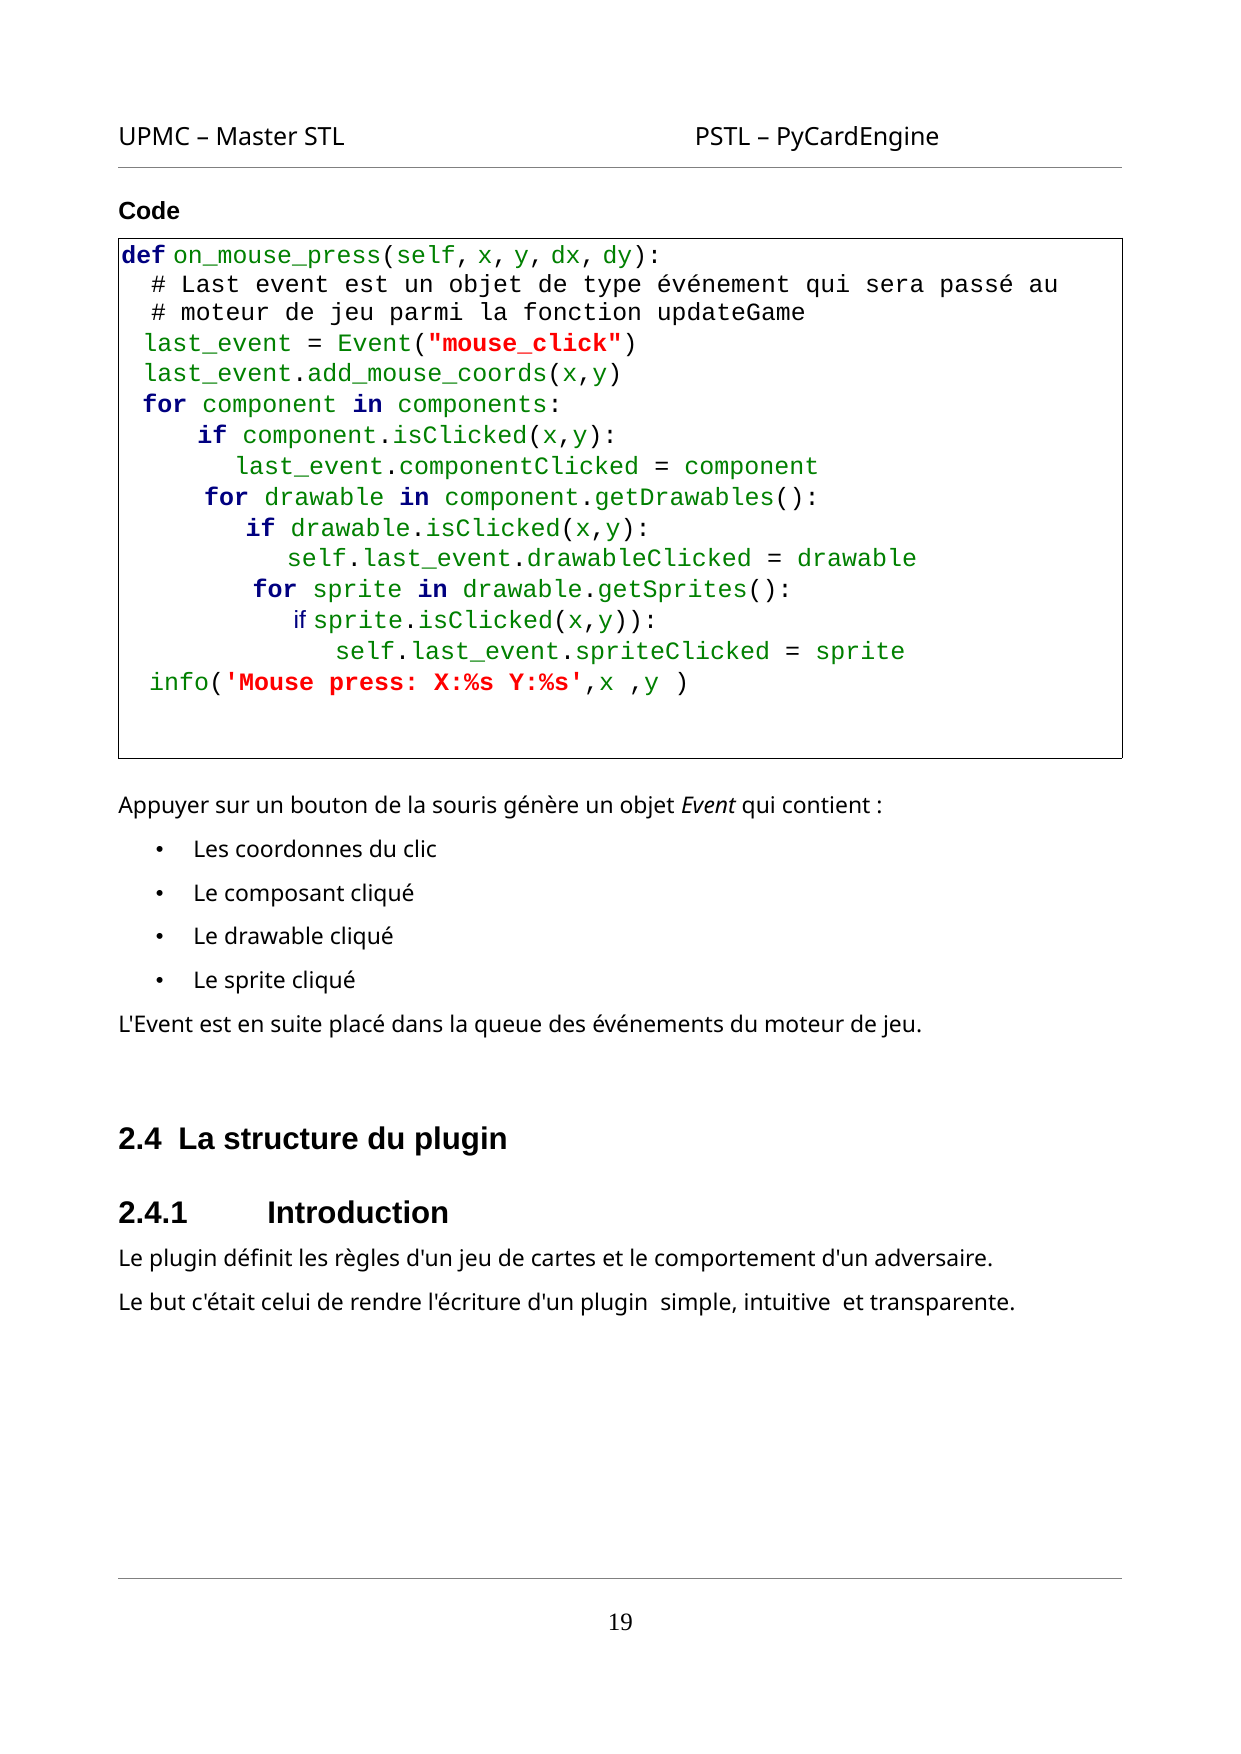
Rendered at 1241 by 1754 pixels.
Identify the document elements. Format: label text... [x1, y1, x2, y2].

text if drawable.isClicked(x,y): [119, 509, 1122, 540]
text self.last_event.drawableClicked = drawable [119, 540, 1122, 571]
text Appuyer sur un bouton de la souris génère un objet Event qui contient : [118, 759, 1122, 820]
subtitle Code [118, 196, 1122, 225]
text L'Event est en suite placé dans la queue des événements du moteur de jeu. [118, 1008, 1122, 1039]
text info('Mouse press: X:%s Y:%s',x ,y ) [119, 664, 1122, 694]
text def on_mouse_press(self, x, y, dx, dy): [119, 239, 1122, 268]
text # Last event est un objet de type événement qui sera passé au [119, 268, 1122, 296]
text Le plugin définit les règles d'un jeu de cartes et le comportement d'un adversaire. [118, 1242, 1122, 1273]
subtitle Introduction [118, 1194, 1122, 1230]
list Le drawable cliqué [156, 920, 1122, 952]
text # moteur de jeu parmi la fonction updateGame [119, 296, 1122, 324]
text last_event = Event("mouse_click") [119, 324, 1122, 355]
text if component.isClicked(x,y): [119, 417, 1122, 448]
list Le composant cliqué [156, 877, 1122, 908]
text if sprite.isClicked(x,y)): [119, 602, 1122, 633]
list Le sprite cliqué [156, 964, 1122, 995]
subtitle La structure du plugin [118, 1120, 1122, 1156]
text Le but c'était celui de rendre l'écriture d'un plugin simple, intuitive et transparente. [118, 1286, 1122, 1317]
text last_event.add_mouse_coords(x,y) [119, 355, 1122, 386]
text for drawable in component.getDrawables(): [119, 479, 1122, 509]
list Les coordonnes du clic [156, 833, 1122, 864]
text for sprite in drawable.getSprites(): [119, 571, 1122, 602]
text last_event.componentClicked = component [119, 448, 1122, 479]
text self.last_event.spriteClicked = sprite [119, 633, 1122, 664]
text for component in components: [119, 386, 1122, 417]
